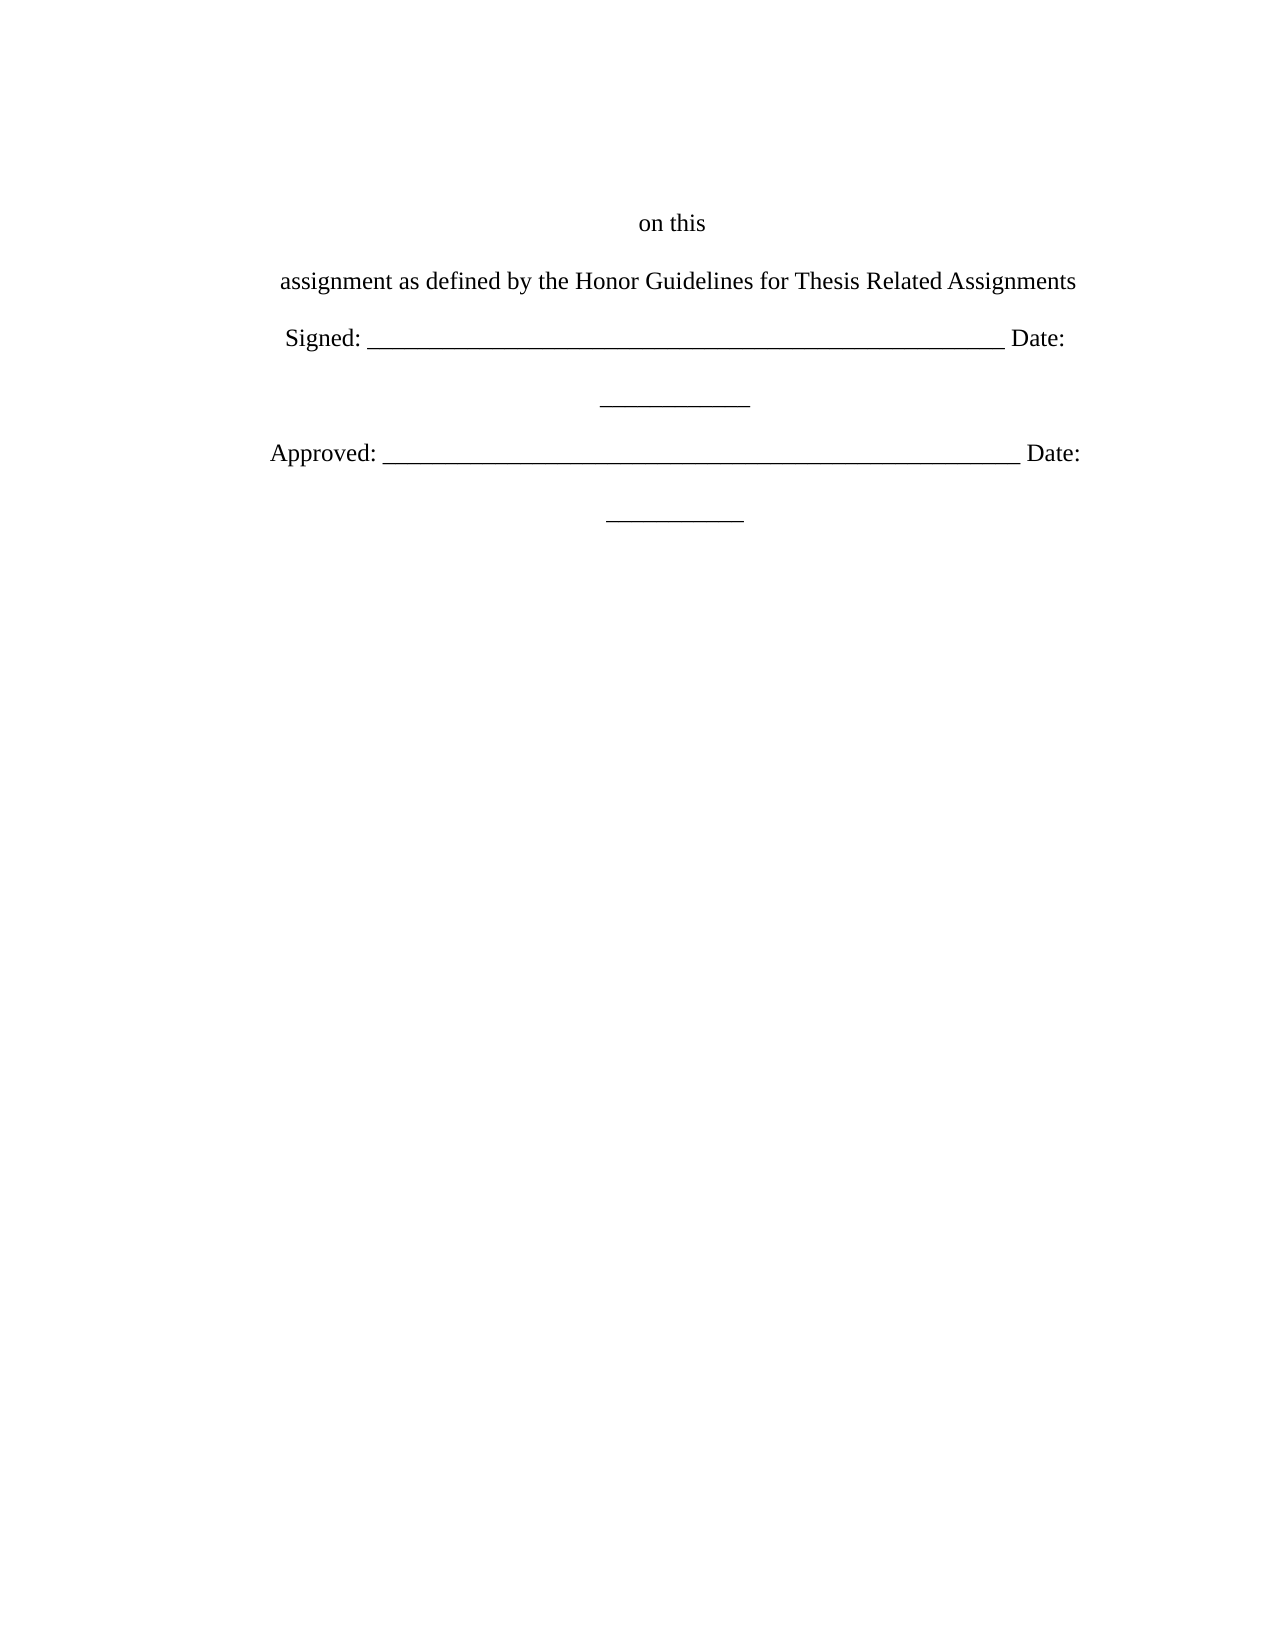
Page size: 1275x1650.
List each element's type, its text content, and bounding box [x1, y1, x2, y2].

text assignment as defined by the Honor Guidelines for Thesis Related Assignments [225, 266, 1125, 294]
text Approved: ___________________________________________________ Date: ___________ [225, 438, 1125, 524]
text Signed: ___________________________________________________ Date: ____________ [225, 323, 1125, 409]
text on this [225, 208, 1125, 237]
